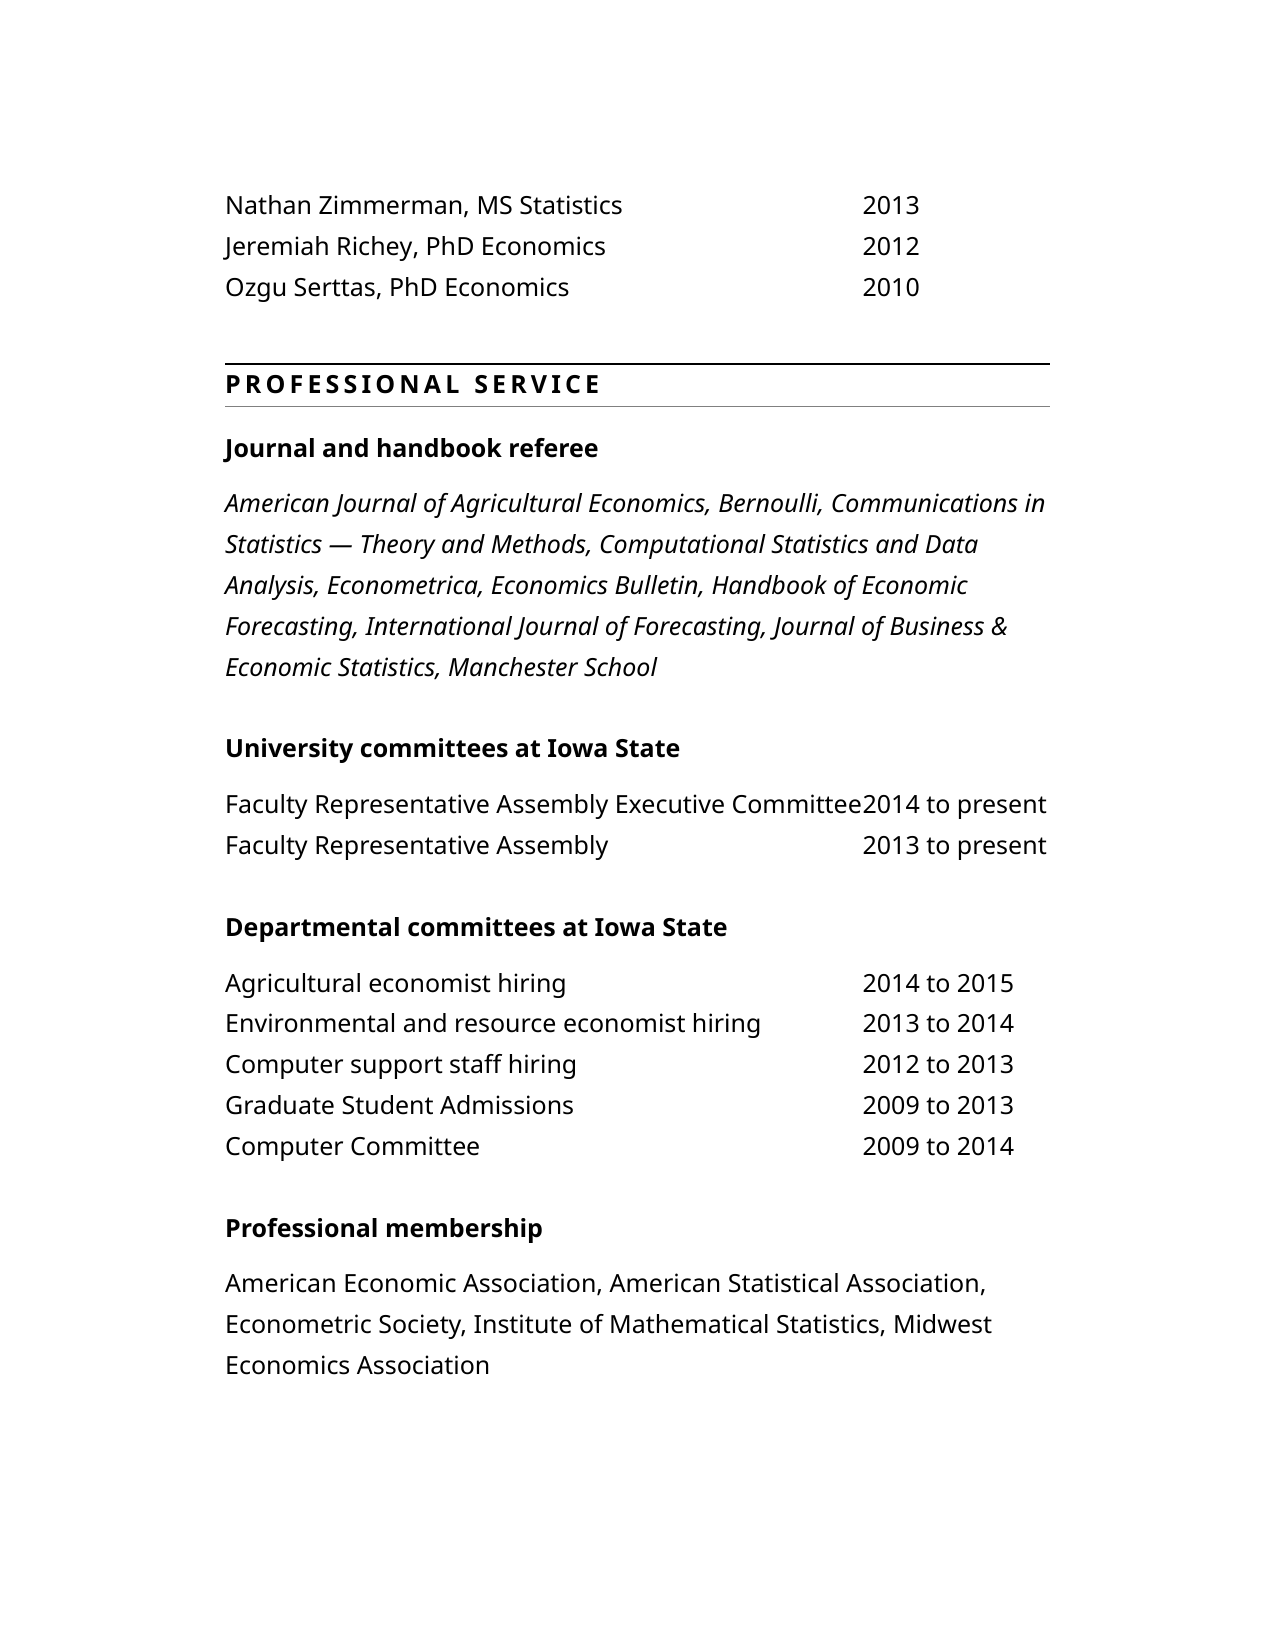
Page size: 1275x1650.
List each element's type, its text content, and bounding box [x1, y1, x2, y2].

text University committees at Iowa State [206, 731, 1050, 765]
text Ozgu Serttas, PhD Economics 2010 [225, 269, 1050, 303]
text PROFESSIONAL SERVICE [225, 365, 1050, 406]
text Computer Committee 2009 to 2014 [225, 1129, 1050, 1163]
text Nathan Zimmerman, MS Statistics 2013 [225, 187, 1050, 222]
text American Journal of Agricultural Economics, Bernoulli, Communications in Statistics — Theory and Methods, Computational Statistics and Data Analysis, Econometrica, Economics Bulletin, Handbook of Economic Forecasting, International Journal of Forecasting, Journal of Business & Economic Statistics, Manchester School [187, 486, 1050, 683]
text Jeremiah Richey, PhD Economics 2012 [225, 228, 1050, 262]
text Faculty Representative Assembly 2013 to present [225, 828, 1050, 862]
text Journal and handbook referee [187, 430, 1050, 464]
text Professional membership [206, 1210, 1050, 1244]
text Graduate Student Admissions 2009 to 2013 [225, 1088, 1050, 1122]
text Agricultural economist hiring 2014 to 2015 [225, 965, 1050, 999]
text Faculty Representative Assembly Executive Committee 2014 to present [225, 787, 1050, 821]
text Environmental and resource economist hiring 2013 to 2014 [225, 1006, 1050, 1040]
text American Economic Association, American Statistical Association, Econometric Society, Institute of Mathematical Statistics, Midwest Economics Association [206, 1266, 1050, 1382]
text Computer support staff hiring 2012 to 2013 [225, 1047, 1050, 1081]
text Departmental committees at Iowa State [206, 909, 1050, 943]
